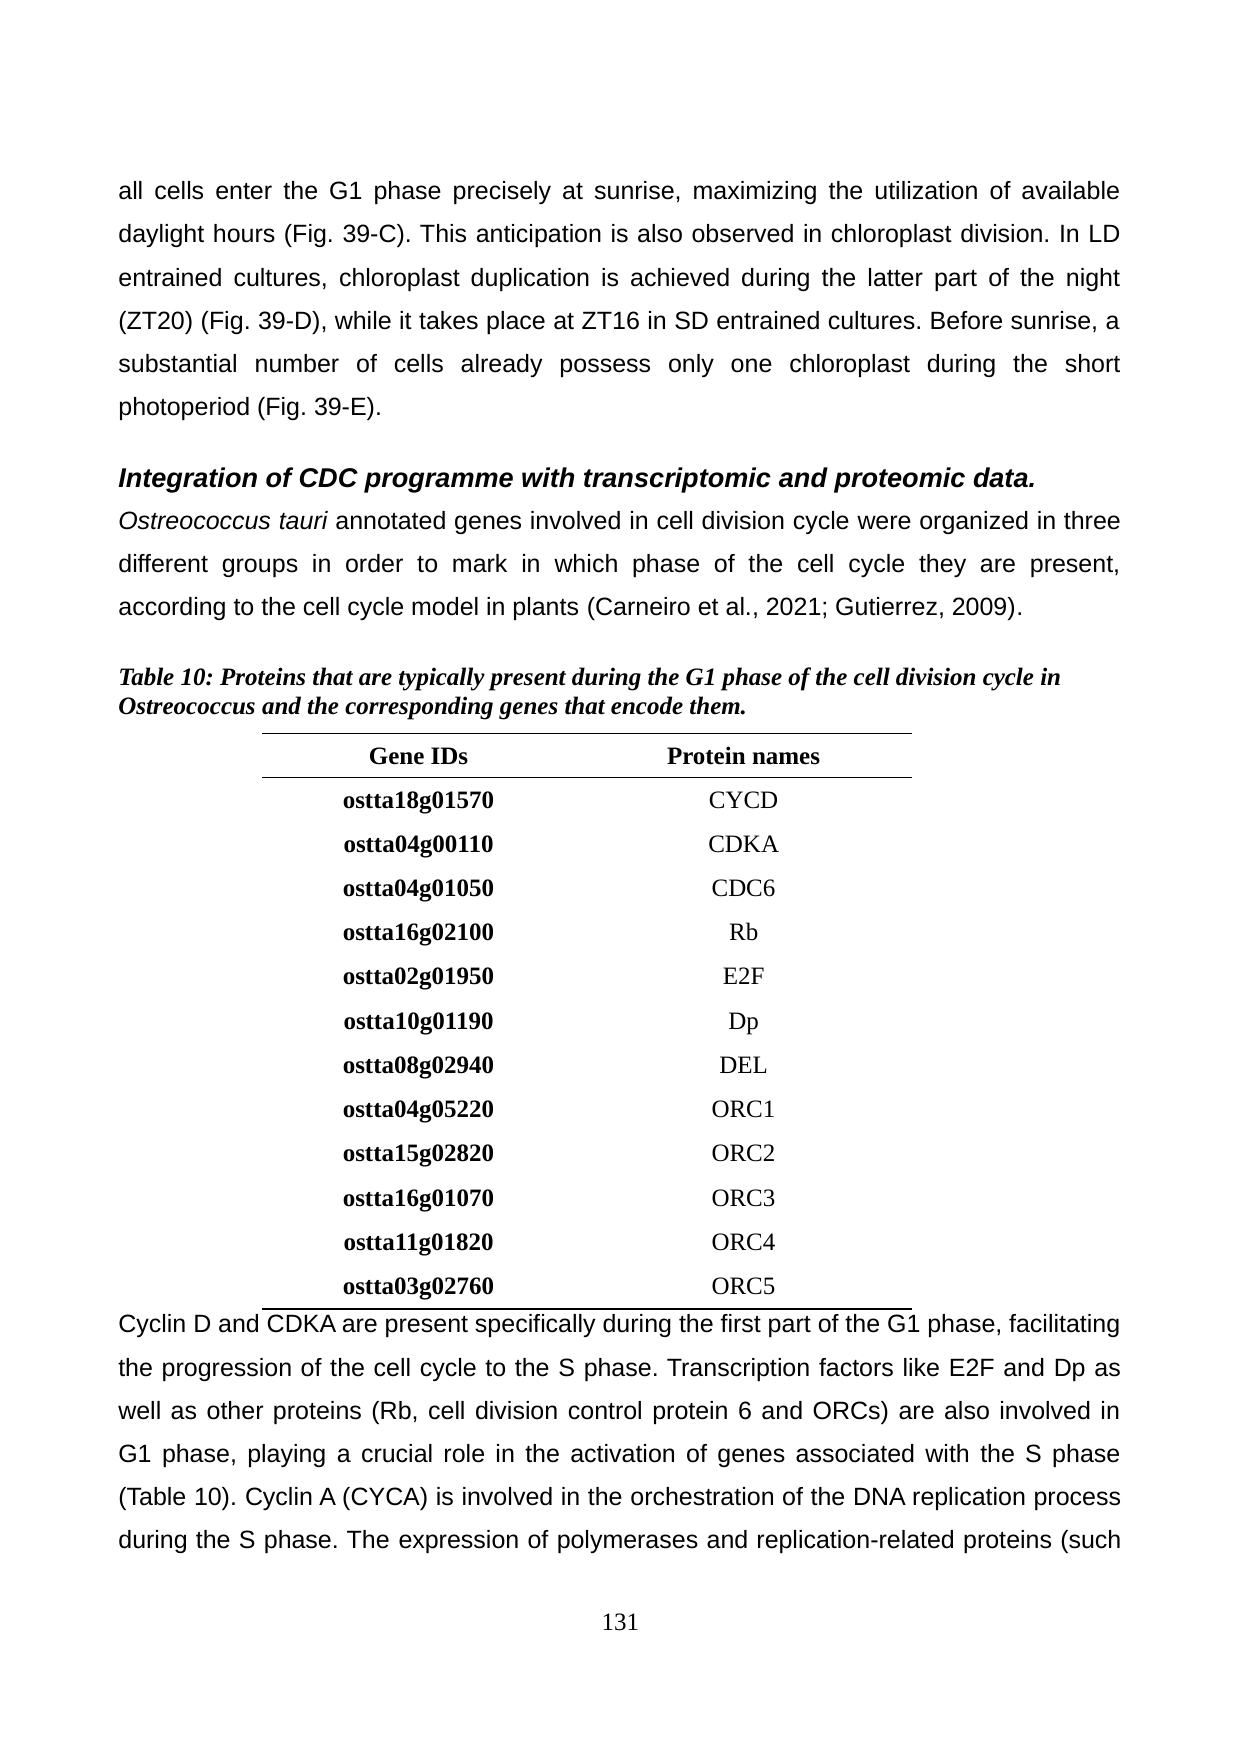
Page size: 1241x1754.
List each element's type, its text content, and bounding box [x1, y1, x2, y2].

table_cell ostta04g01050 [262, 865, 574, 909]
table_cell CDKA [575, 821, 912, 865]
table_cell ORC2 [575, 1131, 912, 1175]
text Ostreococcus tauri annotated genes involved in cell division cycle were organized in three different groups in order to mark in which phase of the cell cycle they are present, according to the cell cycle model in plants (Carneiro et al., 2021; Gutierrez, 2009)⁠. [118, 506, 1122, 621]
table_cell Dp [575, 998, 912, 1042]
table_cell E2F [575, 954, 912, 998]
table_cell ostta16g01070 [262, 1175, 574, 1219]
table_cell ORC1 [575, 1087, 912, 1131]
text Table 10: Proteins that are typically present during the G1 phase of the cell division cycle in Ostreococcus and the corresponding genes that encode them. [118, 662, 1122, 720]
table_cell DEL [575, 1042, 912, 1087]
table_cell Rb [575, 910, 912, 954]
table_cell ORC4 [575, 1219, 912, 1264]
text all cells enter the G1 phase precisely at sunrise, maximizing the utilization of available daylight hours (Fig. 39-C). This anticipation is also observed in chloroplast division. In LD entrained cultures, chloroplast duplication is achieved during the latter part of the night (ZT20) (Fig. 39-D), while it takes place at ZT16 in SD entrained cultures. Before sunrise, a substantial number of cells already possess only one chloroplast during the short photoperiod (Fig. 39-E). [118, 176, 1122, 421]
table_cell ostta15g02820 [262, 1131, 574, 1175]
table_cell ostta04g05220 [262, 1087, 574, 1131]
table_cell ostta04g00110 [262, 821, 574, 865]
table_cell ORC3 [575, 1175, 912, 1219]
table_cell CYCD [575, 778, 912, 821]
table_cell ostta16g02100 [262, 910, 574, 954]
table_cell ostta02g01950 [262, 954, 574, 998]
table_cell ostta10g01190 [262, 998, 574, 1042]
table_header Gene IDs [262, 734, 574, 777]
table_cell ostta11g01820 [262, 1219, 574, 1264]
table_cell ostta08g02940 [262, 1042, 574, 1087]
table_cell ostta03g02760 [262, 1264, 574, 1308]
table_cell ostta18g01570 [262, 778, 574, 821]
table_cell ORC5 [575, 1264, 912, 1308]
text Cyclin D and CDKA are present specifically during the first part of the G1 phase, facilitating the progression of the cell cycle to the S phase. Transcription factors like E2F and Dp as well as other proteins (Rb, cell division control protein 6 and ORCs) are also involved in G1 phase, playing a crucial role in the activation of genes associated with the S phase (Table 10). Cyclin A (CYCA) is involved in the orchestration of the DNA replication process during the S phase. The expression of polymerases and replication-related proteins (such [118, 1309, 1122, 1554]
table_cell CDC6 [575, 865, 912, 909]
subtitle Integration of CDC programme with transcriptomic and proteomic data. [118, 462, 1122, 493]
table_header Protein names [575, 734, 912, 777]
